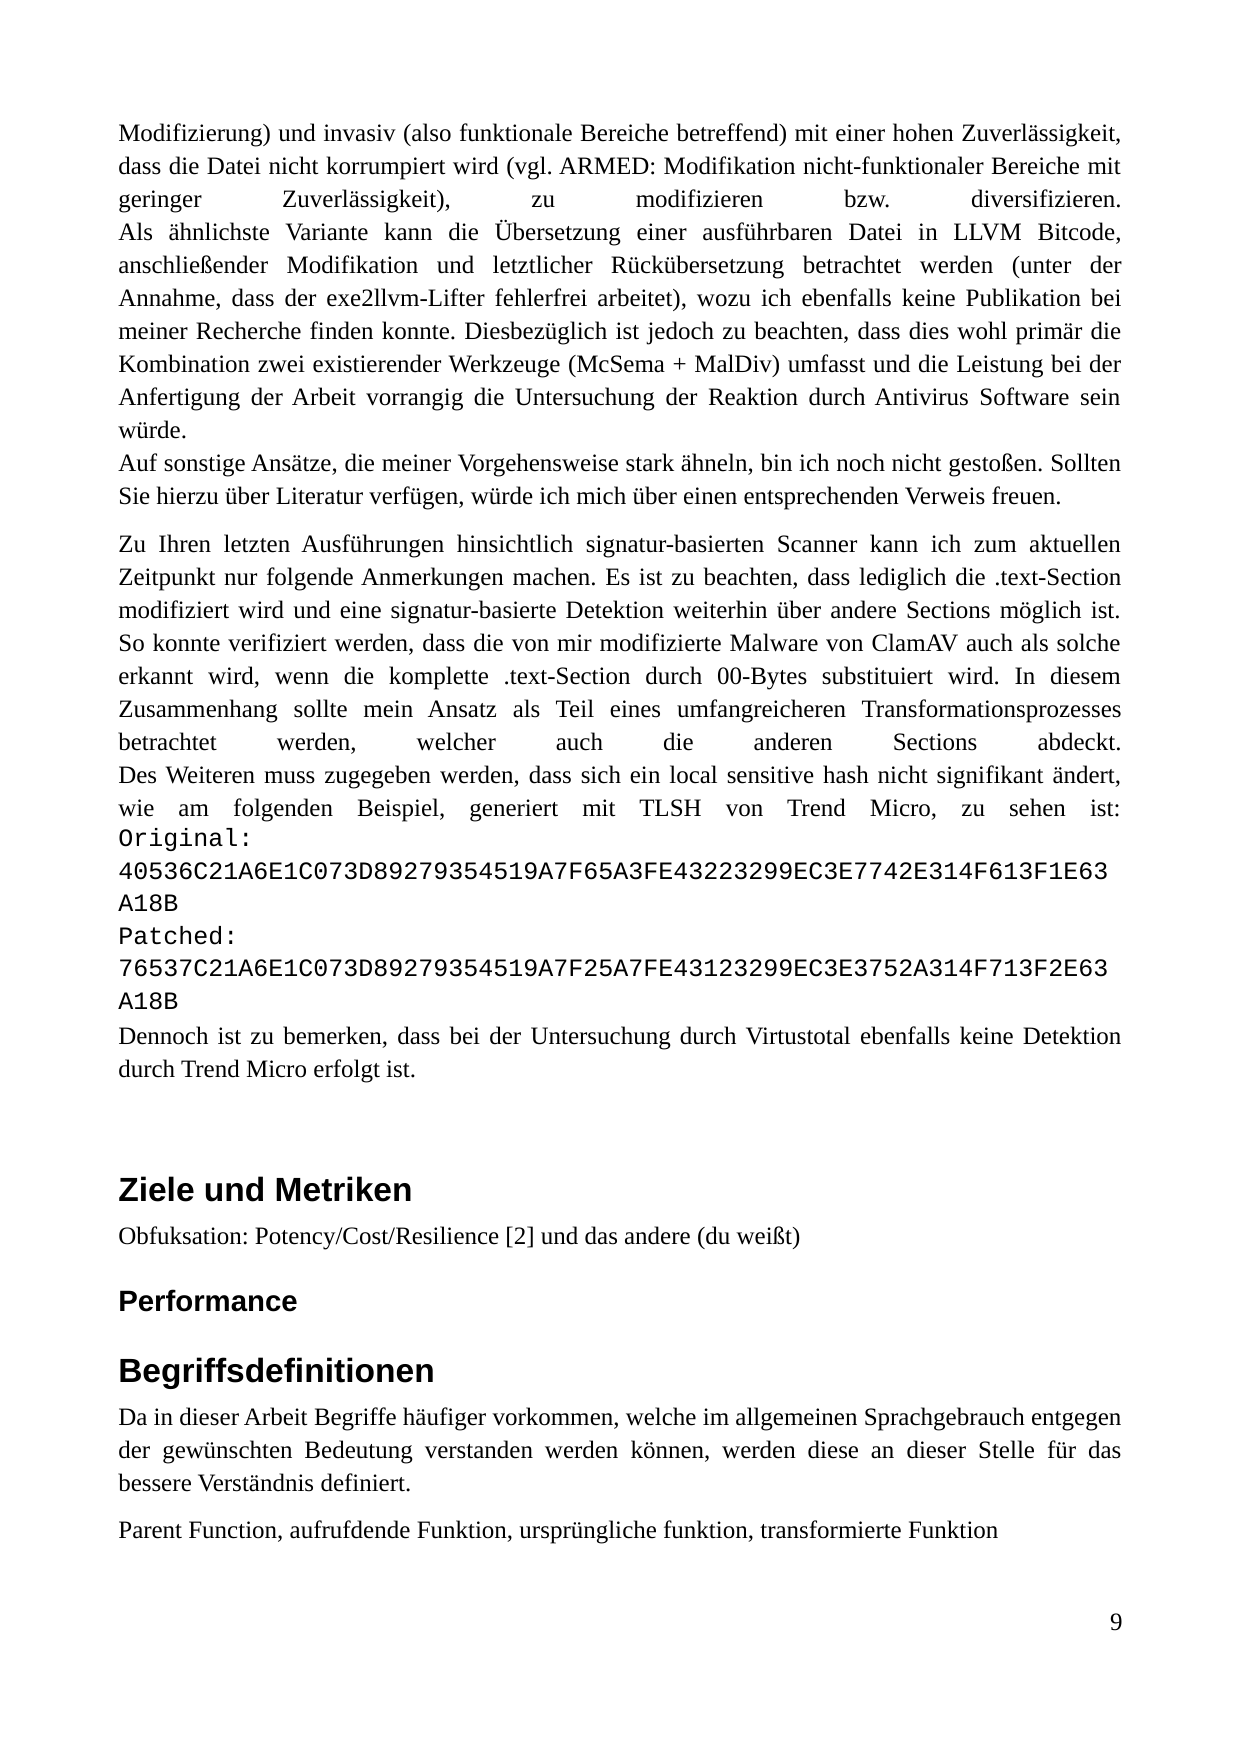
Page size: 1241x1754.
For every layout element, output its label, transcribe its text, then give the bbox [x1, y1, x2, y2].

text Zu Ihren letzten Ausführungen hinsichtlich signatur-basierten Scanner kann ich zum aktuellen Zeitpunkt nur folgende Anmerkungen machen. Es ist zu beachten, dass lediglich die .text-Section modifiziert wird und eine signatur-basierte Detektion weiterhin über andere Sections möglich ist. So konnte verifiziert werden, dass die von mir modifizierte Malware von ClamAV auch als solche erkannt wird, wenn die komplette .text-Section durch 00-Bytes substituiert wird. In diesem Zusammenhang sollte mein Ansatz als Teil eines umfangreicheren Transformationsprozesses betrachtet werden, welcher auch die anderen Sections abdeckt. Des Weiteren muss zugegeben werden, dass sich ein local sensitive hash nicht signifikant ändert, wie am folgenden Beispiel, generiert mit TLSH von Trend Micro, zu sehen ist: Original: 40536C21A6E1C073D89279354519A7F65A3FE43223299EC3E7742E314F613F1E63A18B Patched: 76537C21A6E1C073D89279354519A7F25A7FE43123299EC3E3752A314F713F2E63A18B Dennoch ist zu bemerken, dass bei der Untersuchung durch Virtustotal ebenfalls keine Detektion durch Trend Micro erfolgt ist. [118, 529, 1122, 1083]
text Modifizierung) und invasiv (also funktionale Bereiche betreffend) mit einer hohen Zuverlässigkeit, dass die Datei nicht korrumpiert wird (vgl. ARMED: Modifikation nicht-funktionaler Bereiche mit geringer Zuverlässigkeit), zu modifizieren bzw. diversifizieren. Als ähnlichste Variante kann die Übersetzung einer ausführbaren Datei in LLVM Bitcode, anschließender Modifikation und letztlicher Rückübersetzung betrachtet werden (unter der Annahme, dass der exe2llvm-Lifter fehlerfrei arbeitet), wozu ich ebenfalls keine Publikation bei meiner Recherche finden konnte. Diesbezüglich ist jedoch zu beachten, dass dies wohl primär die Kombination zwei existierender Werkzeuge (McSema + MalDiv) umfasst und die Leistung bei der Anfertigung der Arbeit vorrangig die Untersuchung der Reaktion durch Antivirus Software sein würde. Auf sonstige Ansätze, die meiner Vorgehensweise stark ähneln, bin ich noch nicht gestoßen. Sollten Sie hierzu über Literatur verfügen, würde ich mich über einen entsprechenden Verweis freuen. [118, 118, 1122, 510]
subtitle Performance [118, 1283, 1122, 1317]
text Parent Function, aufrufdende Funktion, ursprüngliche funktion, transformierte Funktion [118, 1515, 1122, 1544]
text Da in dieser Arbeit Begriffe häufiger vorkommen, welche im allgemeinen Sprachgebrauch entgegen der gewünschten Bedeutung verstanden werden können, werden diese an dieser Stelle für das bessere Verständnis definiert. [118, 1402, 1122, 1497]
subtitle Begriffsdefinitionen [118, 1351, 1122, 1389]
subtitle Ziele und Metriken [118, 1170, 1122, 1209]
text Obfuksation: Potency/Cost/Resilience [2] und das andere (du weißt) [118, 1221, 1122, 1250]
